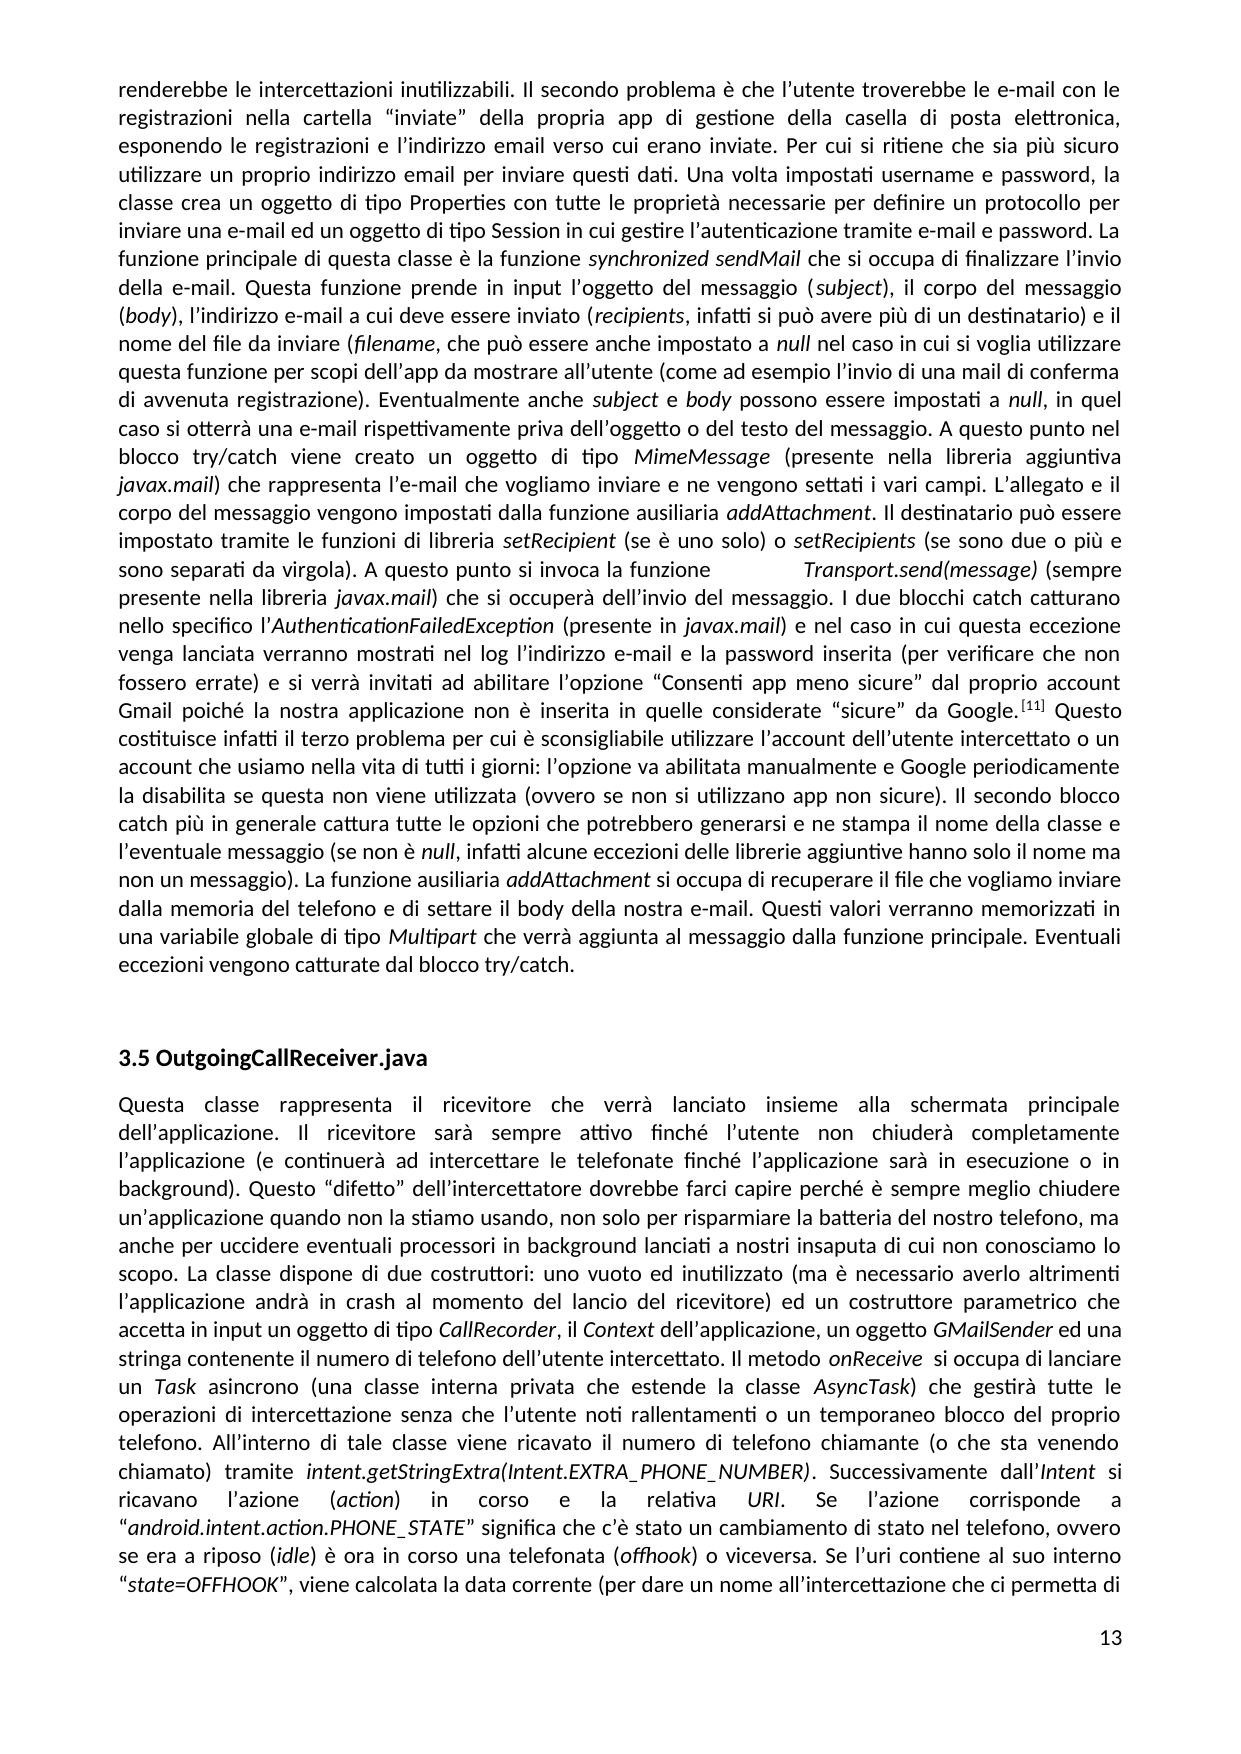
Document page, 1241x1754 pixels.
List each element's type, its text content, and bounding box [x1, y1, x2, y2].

text renderebbe le intercettazioni inutilizzabili. Il secondo problema è che l’utente troverebbe le e-mail con le registrazioni nella cartella “inviate” della propria app di gestione della casella di posta elettronica, esponendo le registrazioni e l’indirizzo email verso cui erano inviate. Per cui si ritiene che sia più sicuro utilizzare un proprio indirizzo email per inviare questi dati. Una volta impostati username e password, la classe crea un oggetto di tipo Properties con tutte le proprietà necessarie per definire un protocollo per inviare una e-mail ed un oggetto di tipo Session in cui gestire l’autenticazione tramite e-mail e password. La funzione principale di questa classe è la funzione synchronized sendMail che si occupa di finalizzare l’invio della e-mail. Questa funzione prende in input l’oggetto del messaggio (subject), il corpo del messaggio (body), l’indirizzo e-mail a cui deve essere inviato (recipients, infatti si può avere più di un destinatario) e il nome del file da inviare (filename, che può essere anche impostato a null nel caso in cui si voglia utilizzare questa funzione per scopi dell’app da mostrare all’utente (come ad esempio l’invio di una mail di conferma di avvenuta registrazione). Eventualmente anche subject e body possono essere impostati a null, in quel caso si otterrà una e-mail rispettivamente priva dell’oggetto o del testo del messaggio. A questo punto nel blocco try/catch viene creato un oggetto di tipo MimeMessage (presente nella libreria aggiuntiva javax.mail) che rappresenta l’e-mail che vogliamo inviare e ne vengono settati i vari campi. L’allegato e il corpo del messaggio vengono impostati dalla funzione ausiliaria addAttachment. Il destinatario può essere impostato tramite le funzioni di libreria setRecipient (se è uno solo) o setRecipients (se sono due o più e sono separati da virgola). A questo punto si invoca la funzione Transport.send(message) (sempre presente nella libreria javax.mail) che si occuperà dell’invio del messaggio. I due blocchi catch catturano nello specifico l’AuthenticationFailedException (presente in javax.mail) e nel caso in cui questa eccezione venga lanciata verranno mostrati nel log l’indirizzo e-mail e la password inserita (per verificare che non fossero errate) e si verrà invitati ad abilitare l’opzione “Consenti app meno sicure” dal proprio account Gmail poiché la nostra applicazione non è inserita in quelle considerate “sicure” da Google.[11] Questo costituisce infatti il terzo problema per cui è sconsigliabile utilizzare l’account dell’utente intercettato o un account che usiamo nella vita di tutti i giorni: l’opzione va abilitata manualmente e Google periodicamente la disabilita se questa non viene utilizzata (ovvero se non si utilizzano app non sicure). Il secondo blocco catch più in generale cattura tutte le opzioni che potrebbero generarsi e ne stampa il nome della classe e l’eventuale messaggio (se non è null, infatti alcune eccezioni delle librerie aggiuntive hanno solo il nome ma non un messaggio). La funzione ausiliaria addAttachment si occupa di recuperare il file che vogliamo inviare dalla memoria del telefono e di settare il body della nostra e-mail. Questi valori verranno memorizzati in una variabile globale di tipo Multipart che verrà aggiunta al messaggio dalla funzione principale. Eventuali eccezioni vengono catturate dal blocco try/catch. [118, 75, 1122, 978]
text 3.5 OutgoingCallReceiver.java [118, 1042, 1122, 1073]
text Questa classe rappresenta il ricevitore che verrà lanciato insieme alla schermata principale dell’applicazione. Il ricevitore sarà sempre attivo finché l’utente non chiuderà completamente l’applicazione (e continuerà ad intercettare le telefonate finché l’applicazione sarà in esecuzione o in background). Questo “difetto” dell’intercettatore dovrebbe farci capire perché è sempre meglio chiudere un’applicazione quando non la stiamo usando, non solo per risparmiare la batteria del nostro telefono, ma anche per uccidere eventuali processori in background lanciati a nostri insaputa di cui non conosciamo lo scopo. La classe dispone di due costruttori: uno vuoto ed inutilizzato (ma è necessario averlo altrimenti l’applicazione andrà in crash al momento del lancio del ricevitore) ed un costruttore parametrico che accetta in input un oggetto di tipo CallRecorder, il Context dell’applicazione, un oggetto GMailSender ed una stringa contenente il numero di telefono dell’utente intercettato. Il metodo onReceive si occupa di lanciare un Task asincrono (una classe interna privata che estende la classe AsyncTask) che gestirà tutte le operazioni di intercettazione senza che l’utente noti rallentamenti o un temporaneo blocco del proprio telefono. All’interno di tale classe viene ricavato il numero di telefono chiamante (o che sta venendo chiamato) tramite intent.getStringExtra(Intent.EXTRA_PHONE_NUMBER). Successivamente dall’Intent si ricavano l’azione (action) in corso e la relativa URI. Se l’azione corrisponde a “android.intent.action.PHONE_STATE” significa che c’è stato un cambiamento di stato nel telefono, ovvero se era a riposo (idle) è ora in corso una telefonata (offhook) o viceversa. Se l’uri contiene al suo interno “state=OFFHOOK”, viene calcolata la data corrente (per dare un nome all’intercettazione che ci permetta di [118, 1090, 1122, 1598]
